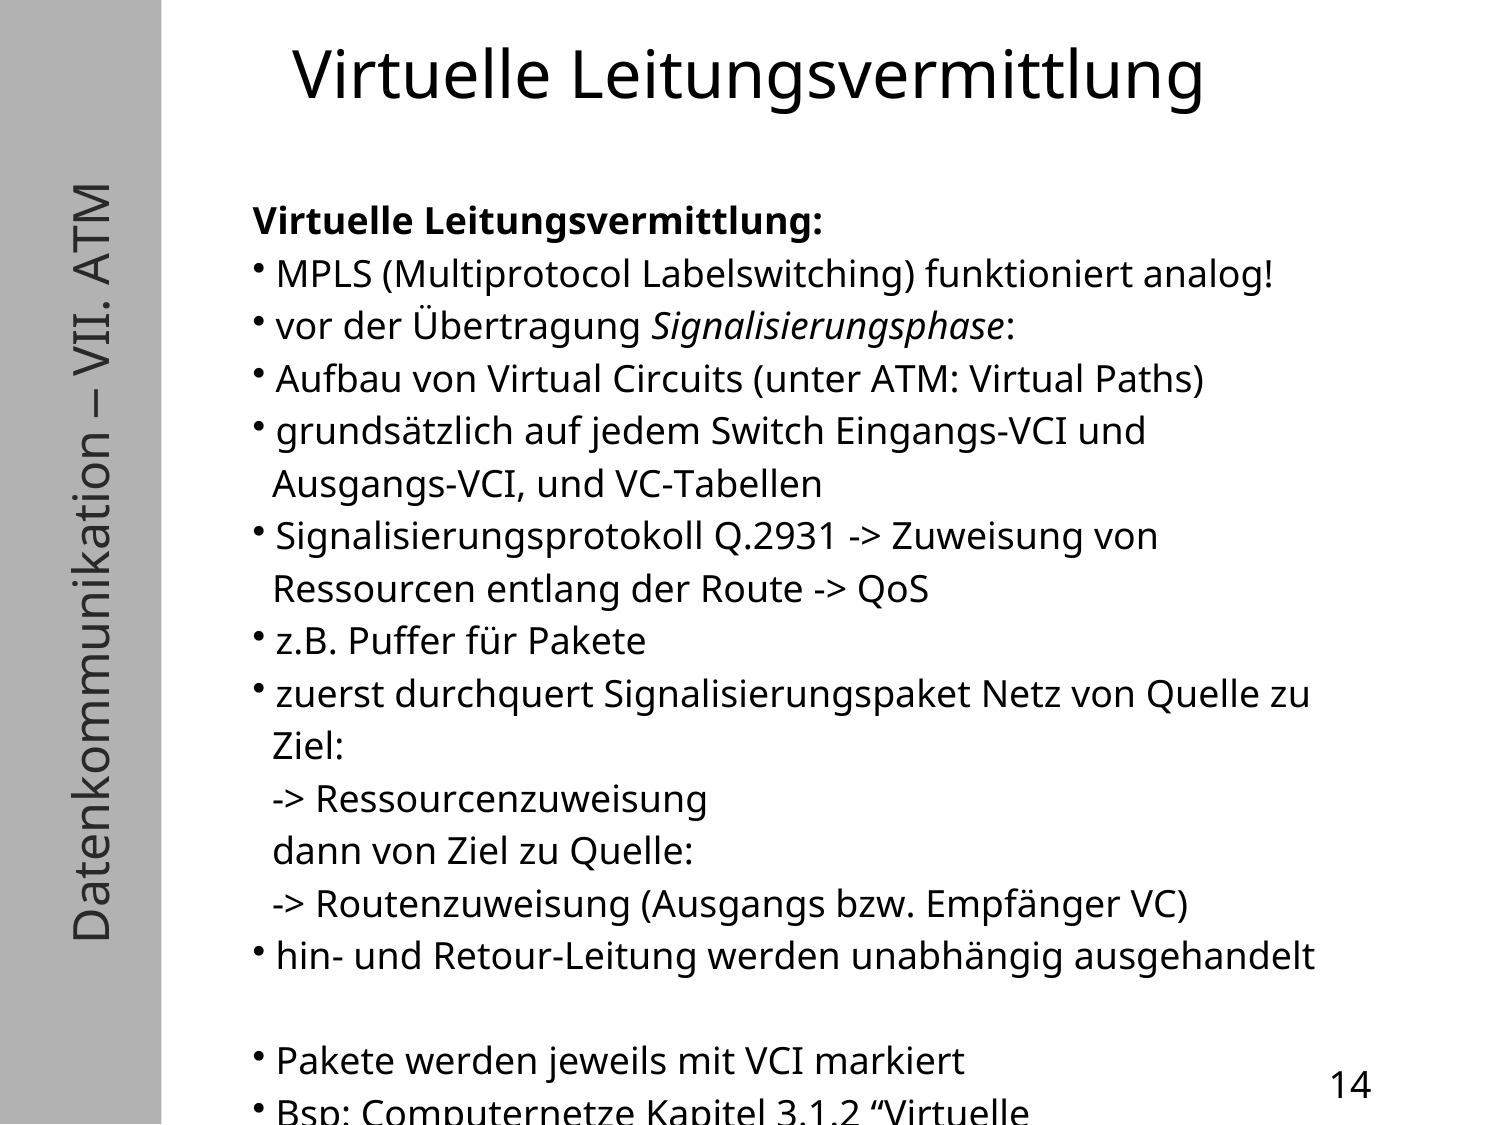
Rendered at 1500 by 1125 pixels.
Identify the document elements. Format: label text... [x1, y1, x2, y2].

text_box Virtuelle Leitungsvermittlung [664, 25, 836, 120]
text_box Datenkommunikation – VII. ATM [48, 1, 130, 1125]
text_box [1328, 1054, 1500, 1109]
text_box [0, 0, 161, 1124]
text_box Virtuelle Leitungsvermittlung: MPLS (Multiprotocol Labelswitching) funktioniert analog! vor der Übertragung Signalisierungsphase: Aufbau von Virtual Circuits (unter ATM: Virtual Paths) grundsätzlich auf jedem Switch Eingangs-VCI und Ausgangs-VCI, und VC-Tabellen Signalisierungsprotokoll Q.2931 -> Zuweisung von Ressourcen entlang der Route -> QoS z.B. Puffer für Pakete zuerst durchquert Signalisierungspaket Netz von Quelle zu Ziel: -> Ressourcenzuweisung dann von Ziel zu Quelle: -> Routenzuweisung (Ausgangs bzw. Empfänger VC) hin- und Retour-Leitung werden unabhängig ausgehandelt Pakete werden jeweils mit VCI markiert Bsp: Computernetze Kapitel 3.1.2 “Virtuelle Leitungsvermittlung” [237, 187, 1449, 1110]
text_box [212, 162, 1461, 311]
